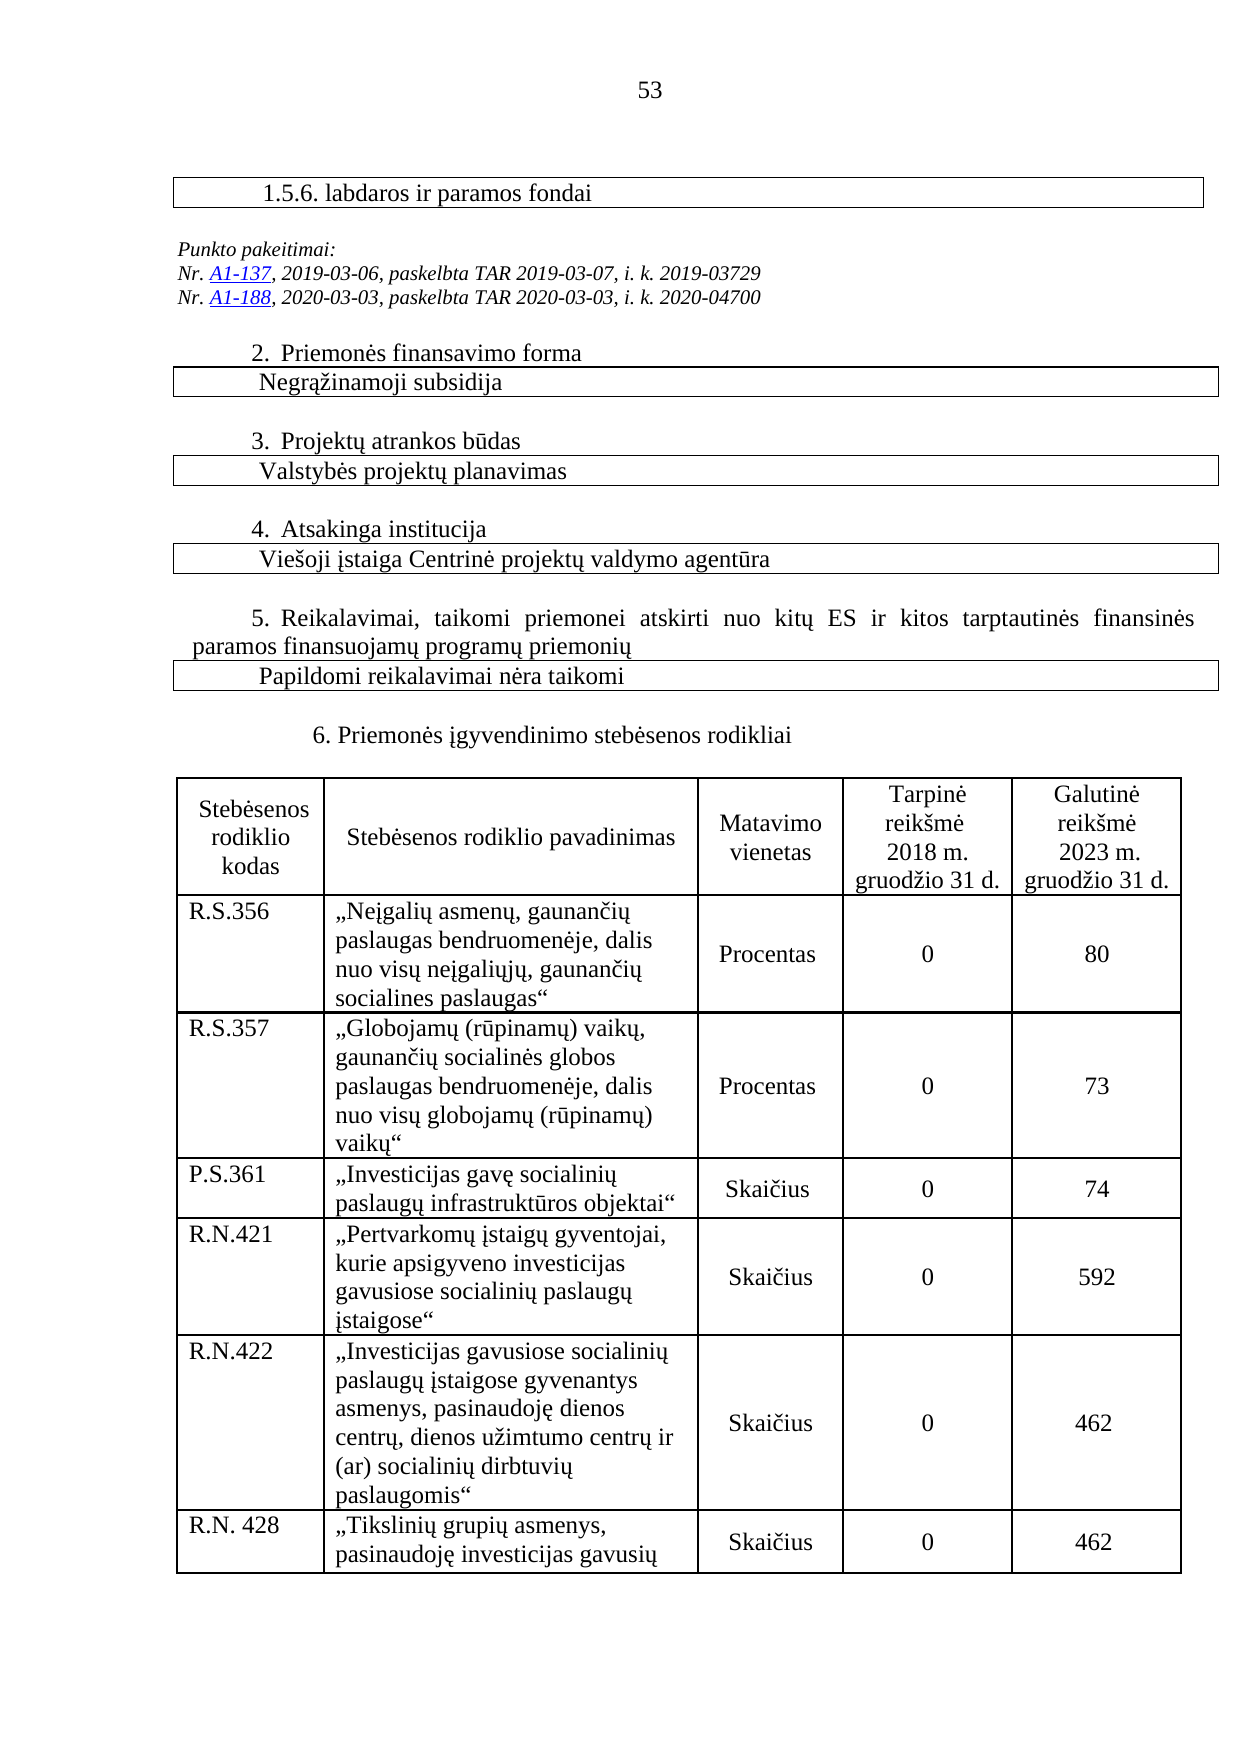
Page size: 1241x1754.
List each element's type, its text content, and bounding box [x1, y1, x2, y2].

table_cell R.N. 428 [178, 1511, 323, 1572]
table_cell P.S.361 [178, 1159, 323, 1217]
table_cell „Investicijas gavę socialinių paslaugų infrastruktūros objektai“ [325, 1159, 697, 1217]
table_cell 0 [844, 896, 1011, 1011]
table_header Negrąžinamoji subsidija [174, 368, 1218, 396]
table_cell 0 [844, 1219, 1011, 1334]
table_cell 0 [844, 1014, 1011, 1157]
table_header Galutinė reikšmė 2023 m. gruodžio 31 d. [1013, 779, 1180, 894]
table_cell Procentas [699, 896, 842, 1011]
text Nr. A1-137, 2019-03-06, paskelbta TAR 2019-03-07, i. k. 2019-03729 [177, 261, 1196, 285]
table_cell Skaičius [699, 1219, 842, 1334]
table_cell Skaičius [699, 1511, 842, 1572]
table_cell 0 [844, 1336, 1011, 1508]
table_cell „Investicijas gavusiose socialinių paslaugų įstaigose gyvenantys asmenys, pasinaudoję dienos centrų, dienos užimtumo centrų ir (ar) socialinių dirbtuvių paslaugomis“ [325, 1336, 697, 1508]
table_header Tarpinė reikšmė 2018 m. gruodžio 31 d. [844, 779, 1011, 894]
table_cell R.S.356 [178, 896, 323, 1011]
text 4. Atsakinga institucija [192, 514, 1196, 543]
table_cell Procentas [699, 1014, 842, 1157]
table_cell 0 [844, 1511, 1011, 1572]
table_cell 462 [1013, 1336, 1180, 1508]
table_cell 73 [1013, 1014, 1180, 1157]
table_cell „Neįgalių asmenų, gaunančių paslaugas bendruomenėje, dalis nuo visų neįgaliųjų, gaunančių socialines paslaugas“ [325, 896, 697, 1011]
table_cell 80 [1013, 896, 1180, 1011]
text 3. Projektų atrankos būdas [192, 426, 1196, 455]
table_cell 0 [844, 1159, 1011, 1217]
table_header Stebėsenos rodiklio pavadinimas [325, 779, 697, 894]
table_cell R.N.421 [178, 1219, 323, 1334]
table_cell Skaičius [699, 1336, 842, 1508]
table_cell „Tikslinių grupių asmenys, pasinaudoję investicijas gavusių [325, 1511, 697, 1572]
text 5. Reikalavimai, taikomi priemonei atskirti nuo kitų ES ir kitos tarptautinės finansinės paramos finansuojamų programų priemonių [192, 603, 1196, 660]
table_header 1.5.6. labdaros ir paramos fondai [174, 178, 1203, 207]
text 6. Priemonės įgyvendinimo stebėsenos rodikliai [312, 720, 1196, 748]
table_cell R.N.422 [178, 1336, 323, 1508]
table_cell R.S.357 [178, 1014, 323, 1157]
table_header Viešoji įstaiga Centrinė projektų valdymo agentūra [174, 544, 1218, 573]
text 2. Priemonės finansavimo forma [192, 338, 1196, 366]
text Punkto pakeitimai: [177, 237, 1196, 261]
table_cell Skaičius [699, 1159, 842, 1217]
table_header Stebėsenos rodiklio kodas [178, 779, 323, 894]
table_header Papildomi reikalavimai nėra taikomi [174, 661, 1218, 690]
table_cell „Pertvarkomų įstaigų gyventojai, kurie apsigyveno investicijas gavusiose socialinių paslaugų įstaigose“ [325, 1219, 697, 1334]
table_cell 74 [1013, 1159, 1180, 1217]
text Nr. A1-188, 2020-03-03, paskelbta TAR 2020-03-03, i. k. 2020-04700 [177, 285, 1196, 309]
table_header Valstybės projektų planavimas [174, 456, 1218, 484]
table_cell „Globojamų (rūpinamų) vaikų, gaunančių socialinės globos paslaugas bendruomenėje, dalis nuo visų globojamų (rūpinamų) vaikų“ [325, 1014, 697, 1157]
table_cell 462 [1013, 1511, 1180, 1572]
table_cell 592 [1013, 1219, 1180, 1334]
table_header Matavimo vienetas [699, 779, 842, 894]
